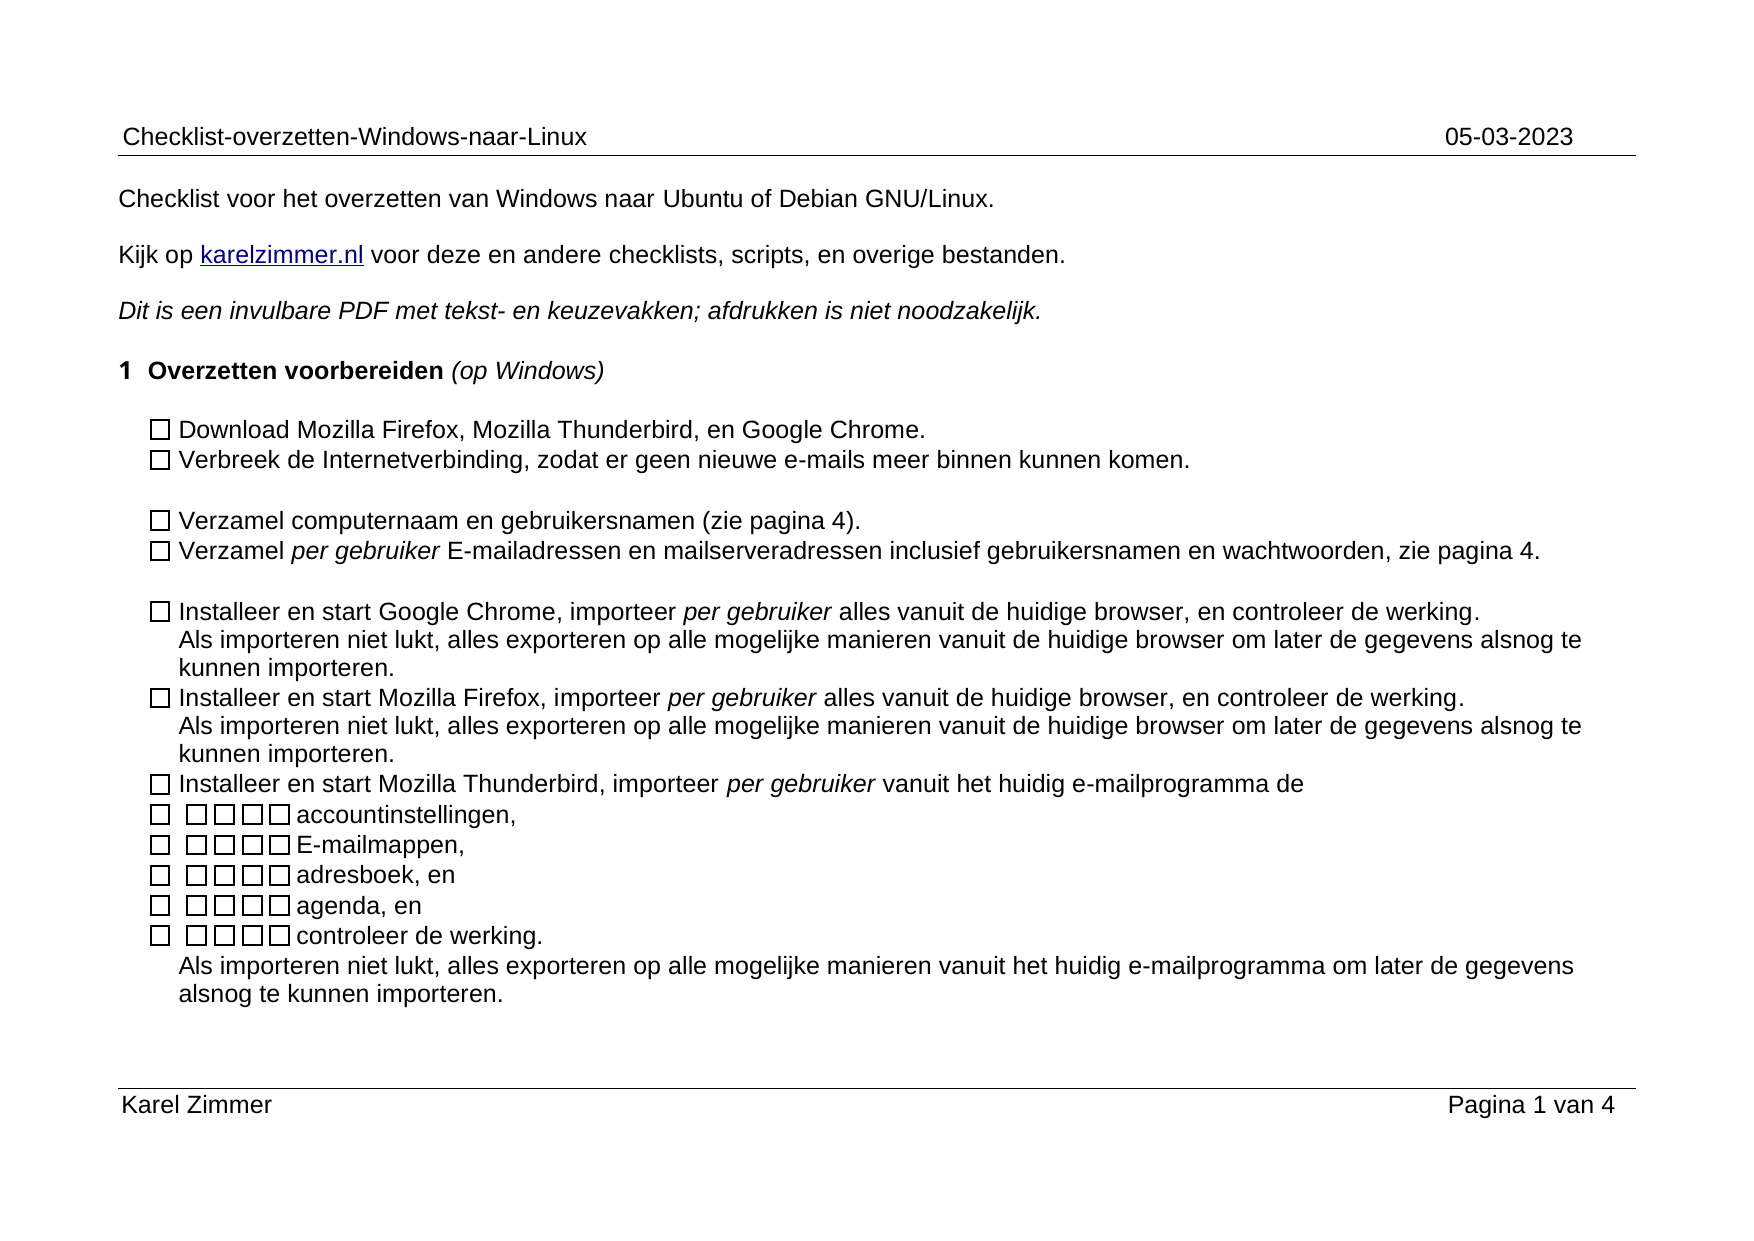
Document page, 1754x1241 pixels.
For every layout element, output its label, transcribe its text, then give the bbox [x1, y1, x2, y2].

table_cell [141, 830, 177, 860]
table_cell Installeer en start Mozilla Thunderbird, importeer per gebruiker vanuit het huidig e-mailprogramma de [177, 769, 1617, 799]
table_cell [141, 596, 177, 683]
table_cell Verbreek de Internetverbinding, zodat er geen nieuwe e-mails meer binnen kunnen komen. [177, 445, 1617, 475]
list Overzetten voorbereiden (op Windows) [118, 353, 1636, 387]
table_cell [141, 800, 177, 830]
table_cell adresboek, en [177, 860, 1617, 890]
table_cell Installeer en start Mozilla Firefox, importeer per gebruiker alles vanuit de huidige browser, en controleer de werking. Als importeren niet lukt, alles exporteren op alle mogelijke manieren vanuit de huidige browser om later de gegevens alsnog te kunnen importeren. [177, 683, 1617, 769]
table_cell [141, 951, 177, 1009]
table_cell [177, 566, 1617, 596]
table_cell [177, 475, 1617, 506]
table_cell controleer de werking. [177, 921, 1617, 951]
table_cell [141, 769, 177, 799]
table_cell [141, 475, 177, 506]
table_header [141, 415, 177, 445]
table_cell [141, 860, 177, 890]
table_cell [141, 683, 177, 769]
table_cell [141, 536, 177, 566]
table_cell [141, 921, 177, 951]
table_cell [141, 506, 177, 536]
table_cell Verzamel per gebruiker E-mailadressen en mailserveradressen inclusief gebruikersnamen en wachtwoorden, zie pagina 4. [177, 536, 1617, 566]
table_header Download Mozilla Firefox, Mozilla Thunderbird, en Google Chrome. [177, 415, 1617, 445]
table_cell E-mailmappen, [177, 830, 1617, 860]
table_cell Als importeren niet lukt, alles exporteren op alle mogelijke manieren vanuit het huidig e-mailprogramma om later de gegevens alsnog te kunnen importeren. [177, 951, 1617, 1009]
text Kijk op karelzimmer.nl voor deze en andere checklists, scripts, en overige bestanden. [118, 241, 1636, 268]
table_cell [141, 445, 177, 475]
text Dit is een invulbare PDF met tekst- en keuzevakken; afdrukken is niet noodzakelijk. [118, 297, 1636, 324]
table_cell Verzamel computernaam en gebruikersnamen (zie pagina 4). [177, 506, 1617, 536]
table_cell [141, 566, 177, 596]
table_cell accountinstellingen, [177, 800, 1617, 830]
table_cell agenda, en [177, 890, 1617, 921]
text Checklist voor het overzetten van Windows naar Ubuntu of Debian GNU/Linux. [118, 184, 1636, 212]
table_cell [141, 890, 177, 921]
table_cell Installeer en start Google Chrome, importeer per gebruiker alles vanuit de huidige browser, en controleer de werking. Als importeren niet lukt, alles exporteren op alle mogelijke manieren vanuit de huidige browser om later de gegevens alsnog te kunnen importeren. [177, 596, 1617, 683]
